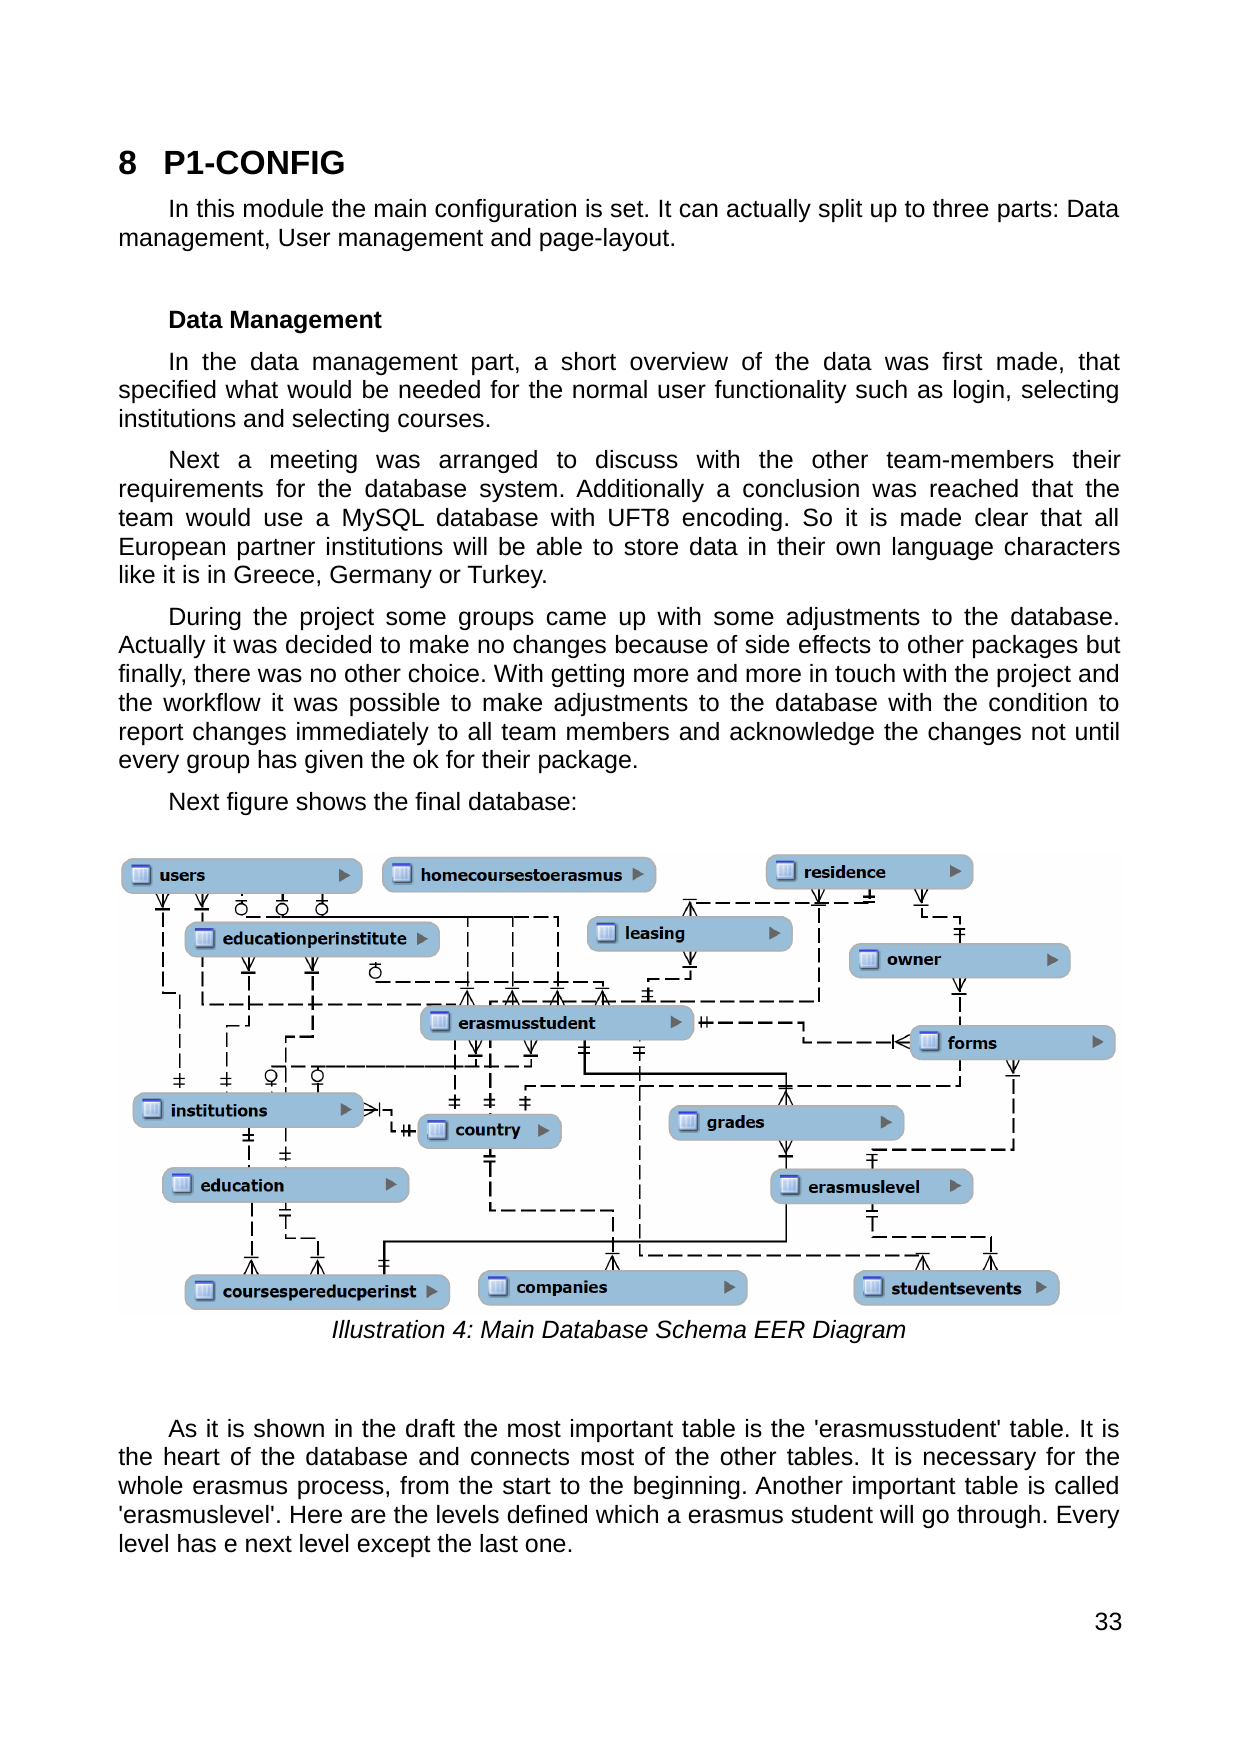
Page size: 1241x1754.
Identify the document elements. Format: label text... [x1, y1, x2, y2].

subtitle P1-CONFIG [118, 143, 1122, 182]
text In the data management part, a short overview of the data was first made, that specified what would be needed for the normal user functionality such as login, selecting institutions and selecting courses. [118, 347, 1122, 433]
text Next a meeting was arranged to discuss with the other team-members their requirements for the database system. Additionally a conclusion was reached that the team would use a MySQL database with UFT8 encoding. So it is made clear that all European partner institutions will be able to store data in their own language characters like it is in Greece, Germany or Turkey. [118, 446, 1122, 589]
picture [118, 853, 1123, 1315]
text During the project some groups came up with some adjustments to the database. Actually it was decided to make no changes because of side effects to other packages but finally, there was no other choice. With getting more and more in touch with the project and the workflow it was possible to make adjustments to the database with the condition to report changes immediately to all team members and acknowledge the changes not until every group has given the ok for their package. [118, 602, 1122, 774]
text Next figure shows the final database: [118, 787, 1122, 816]
text As it is shown in the draft the most important table is the 'erasmusstudent' table. It is the heart of the database and connects most of the other tables. It is necessary for the whole erasmus process, from the start to the beginning. Another important table is called 'erasmuslevel'. Here are the levels defined which a erasmus student will go through. Every level has e next level except the last one. [118, 1413, 1122, 1557]
text Data Management [118, 306, 1122, 334]
text In this module the main configuration is set. It can actually split up to three parts: Data management, User management and page-layout. [118, 194, 1122, 252]
text Illustration 4: Main Database Schema EER Diagram [118, 1315, 1122, 1343]
